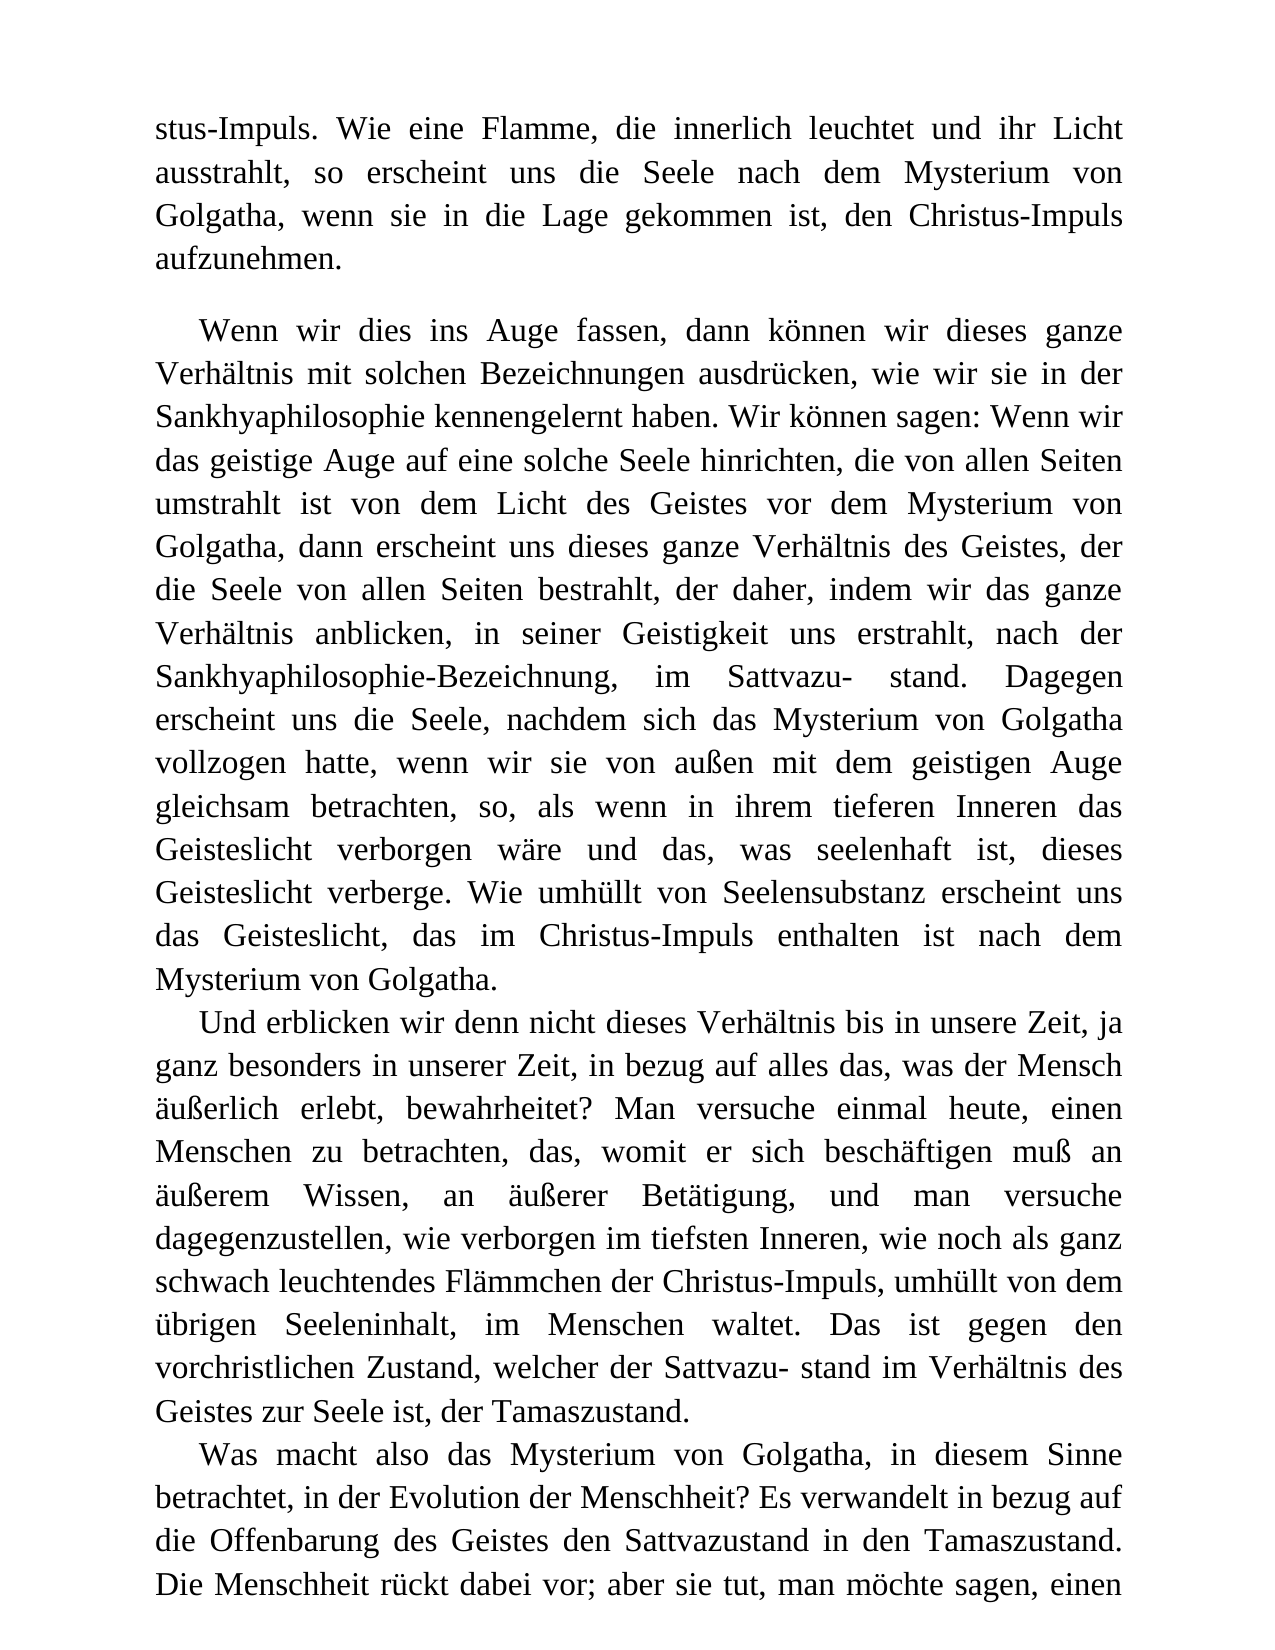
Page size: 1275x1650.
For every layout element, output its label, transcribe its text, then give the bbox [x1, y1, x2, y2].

text Wenn wir dies ins Auge fassen, dann können wir dieses ganze Verhältnis mit solchen Bezeichnungen ausdrücken, wie wir sie in der Sankhyaphilosophie kennengelernt haben. Wir können sagen: Wenn wir das geistige Auge auf eine solche Seele hinrichten, die von allen Seiten umstrahlt ist von dem Licht des Geistes vor dem Mysterium von Golgatha, dann erscheint uns dieses ganze Verhältnis des Geistes, der die Seele von allen Seiten bestrahlt, der daher, indem wir das ganze Verhältnis anblicken, in seiner Geistigkeit uns erstrahlt, nach der Sankhyaphilosophie-Bezeichnung, im Sattvazu- stand. Dagegen erscheint uns die Seele, nachdem sich das Mysterium von Golgatha vollzogen hatte, wenn wir sie von außen mit dem geistigen Auge gleichsam betrachten, so, als wenn in ihrem tieferen Inneren das Geisteslicht verborgen wäre und das, was seelenhaft ist, dieses Geisteslicht verberge. Wie umhüllt von Seelensubstanz erscheint uns das Geisteslicht, das im Christus-Impuls enthalten ist nach dem Mysterium von Golgatha. [155, 310, 1124, 997]
text Was macht also das Mysterium von Golgatha, in diesem Sinne betrachtet, in der Evolution der Menschheit? Es verwandelt in bezug auf die Offenbarung des Geistes den Sattvazustand in den Tamaszustand. Die Menschheit rückt dabei vor; aber sie tut, man möchte sagen, einen [155, 1434, 1124, 1602]
text Und erblicken wir denn nicht dieses Verhältnis bis in unsere Zeit, ja ganz besonders in unserer Zeit, in bezug auf alles das, was der Mensch äußerlich erlebt, bewahrheitet? Man versuche einmal heute, einen Menschen zu betrachten, das, womit er sich beschäftigen muß an äußerem Wissen, an äußerer Betätigung, und man versuche dagegenzustellen, wie verborgen im tiefsten Inneren, wie noch als ganz schwach leuchtendes Flämmchen der Christus-Impuls, umhüllt von dem übrigen Seeleninhalt, im Menschen waltet. Das ist gegen den vorchristlichen Zustand, welcher der Sattvazu- stand im Verhältnis des Geistes zur Seele ist, der Tamaszustand. [155, 1002, 1124, 1429]
text stus-Impuls. Wie eine Flamme, die innerlich leuchtet und ihr Licht ausstrahlt, so erscheint uns die Seele nach dem Mysterium von Golgatha, wenn sie in die Lage gekommen ist, den Christus-Impuls aufzunehmen. [155, 109, 1124, 277]
